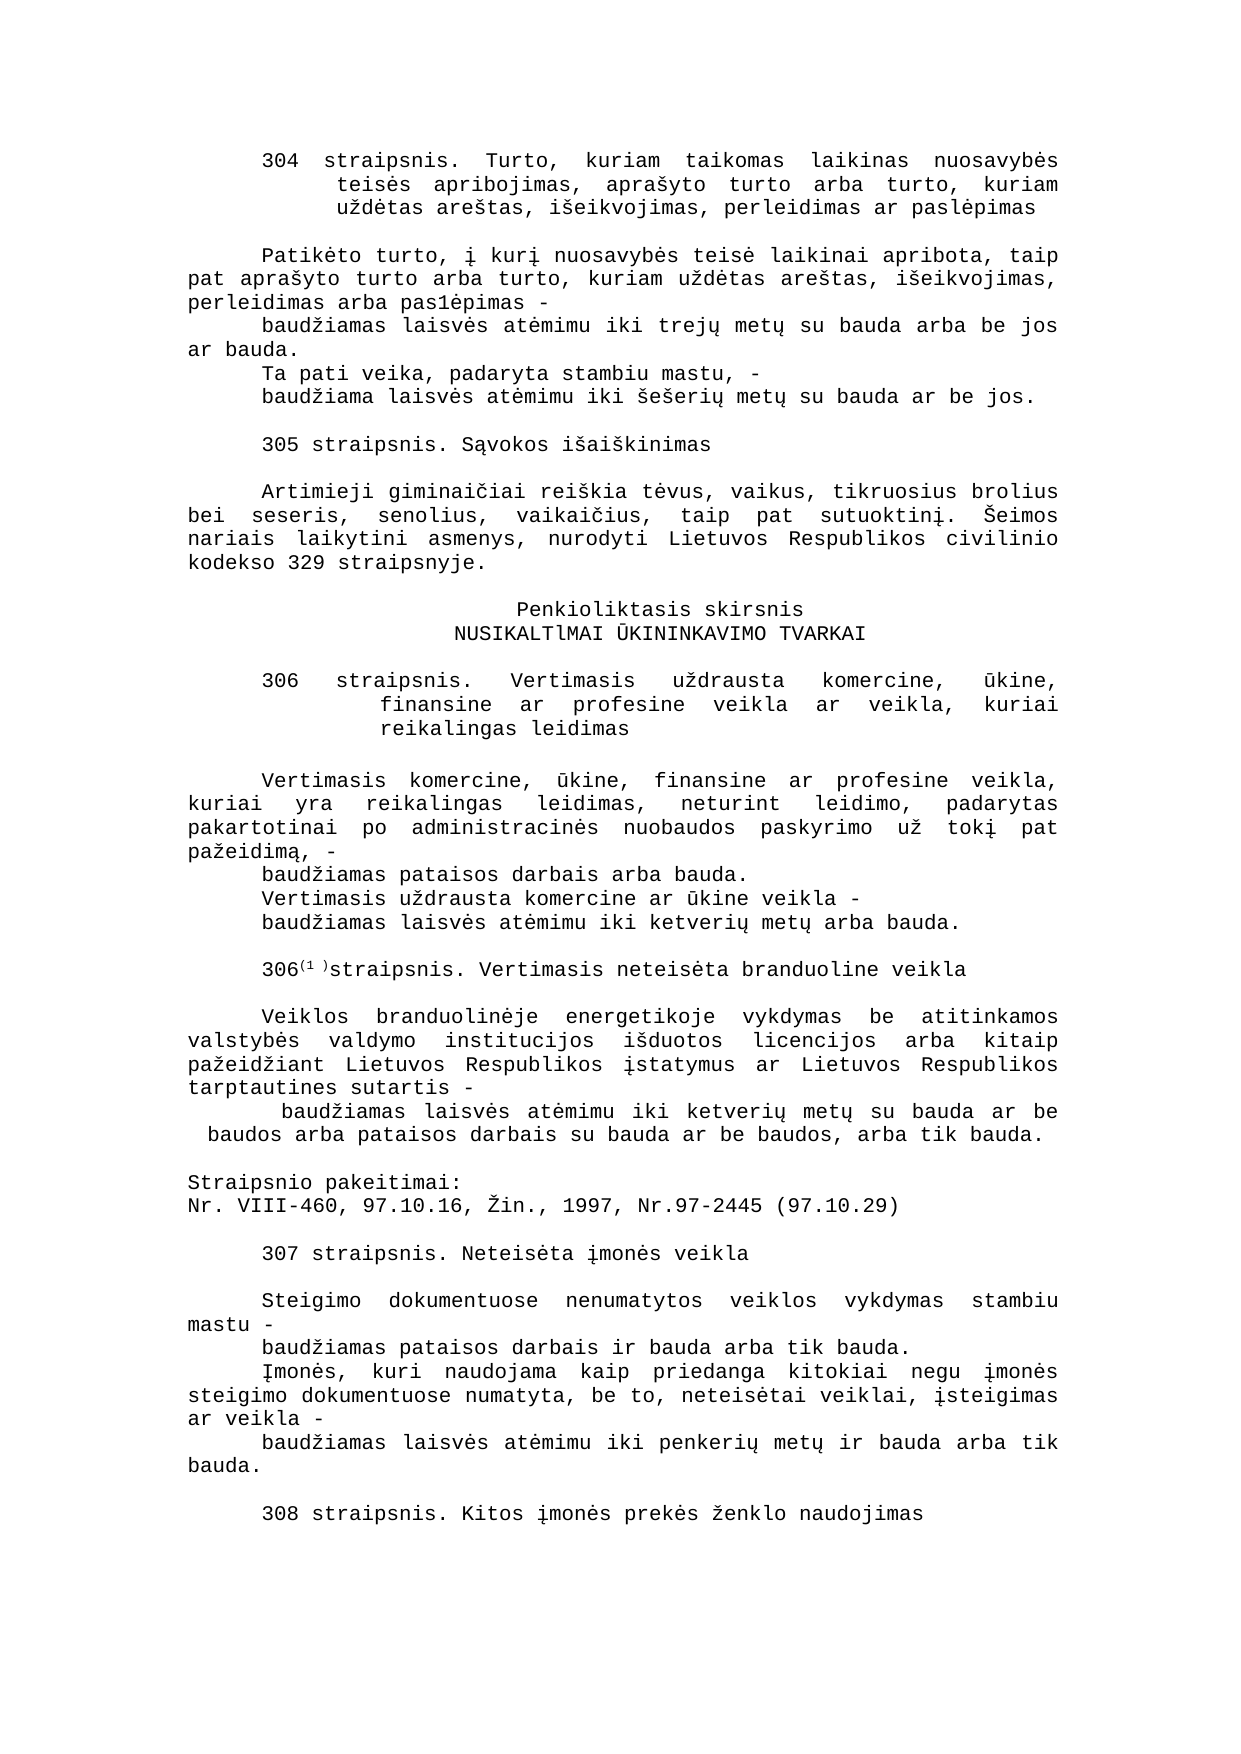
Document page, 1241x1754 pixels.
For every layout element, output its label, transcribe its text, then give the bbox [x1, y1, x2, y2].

text Vertimasis komercine, ūkine, finansine ar profesine veikla, kuriai yra reikalingas leidimas, neturint leidimo, padarytas pakartotinai po administracinės nuobaudos paskyrimo už tokį pat pažeidimą, - [187, 770, 1059, 864]
text Veiklos branduolinėje energetikoje vykdymas be atitinkamos valstybės valdymo institucijos išduotos licencijos arba kitaip pažeidžiant Lietuvos Respublikos įstatymus ar Lietuvos Respublikos tarptautines sutartis - [187, 1006, 1059, 1101]
text baudžiama laisvės atėmimu iki šešerių metų su bauda ar be jos. [187, 386, 1059, 410]
text Straipsnio pakeitimai: [187, 1172, 1059, 1195]
text Patikėto turto, į kurį nuosavybės teisė laikinai apribota, taip pat aprašyto turto arba turto, kuriam uždėtas areštas, išeikvojimas, perleidimas arba pas1ėpimas - [187, 244, 1059, 316]
text 306 straipsnis. Vertimasis uždrausta komercine, ūkine, finansine ar profesine veikla ar veikla, kuriai reikalingas leidimas [261, 670, 1059, 741]
text baudžiamas laisvės atėmimu iki penkerių metų ir bauda arba tik bauda. [187, 1432, 1059, 1479]
text baudžiamas laisvės atėmimu iki trejų metų su bauda arba be jos ar bauda. [187, 316, 1059, 363]
text baudžiamas laisvės atėmimu iki ketverių metų su bauda ar be baudos arba pataisos darbais su bauda ar be baudos, arba tik bauda. [207, 1101, 1059, 1148]
text Artimieji giminaičiai reiškia tėvus, vaikus, tikruosius brolius bei seseris, senolius, vaikaičius, taip pat sutuoktinį. Šeimos nariais laikytini asmenys, nurodyti Lietuvos Respublikos civilinio kodekso 329 straipsnyje. [187, 481, 1059, 576]
text 305 straipsnis. Sąvokos išaiškinimas [206, 434, 1059, 457]
text 304 straipsnis. Turto, kuriam taikomas laikinas nuosavybės teisės apribojimas, aprašyto turto arba turto, kuriam uždėtas areštas, išeikvojimas, perleidimas ar paslėpimas [261, 150, 1059, 221]
text baudžiamas laisvės atėmimu iki ketverių metų arba bauda. [187, 912, 1059, 935]
text baudžiamas pataisos darbais arba bauda. [187, 864, 1059, 888]
text 307 straipsnis. Neteisėta įmonės veikla [207, 1243, 1059, 1266]
text Vertimasis uždrausta komercine ar ūkine veikla - [187, 888, 1059, 912]
text 306(1 )straipsnis. Vertimasis neteisėta branduoline veikla [187, 959, 1059, 983]
text baudžiamas pataisos darbais ir bauda arba tik bauda. [187, 1337, 1059, 1361]
text Steigimo dokumentuose nenumatytos veiklos vykdymas stambiu mastu - [187, 1290, 1059, 1337]
text Įmonės, kuri naudojama kaip priedanga kitokiai negu įmonės steigimo dokumentuose numatyta, be to, neteisėtai veiklai, įsteigimas ar veikla - [187, 1361, 1059, 1432]
text Ta pati veika, padaryta stambiu mastu, - [187, 363, 1059, 386]
text Nr. VIII-460, 97.10.16, Žin., 1997, Nr.97-2445 (97.10.29) [187, 1195, 1059, 1219]
text NUSIKALTlMAI ŪKININKAVIMO TVARKAI [187, 623, 1059, 647]
text Penkioliktasis skirsnis [187, 599, 1059, 623]
text 308 straipsnis. Kitos įmonės prekės ženklo naudojimas [208, 1503, 1059, 1526]
